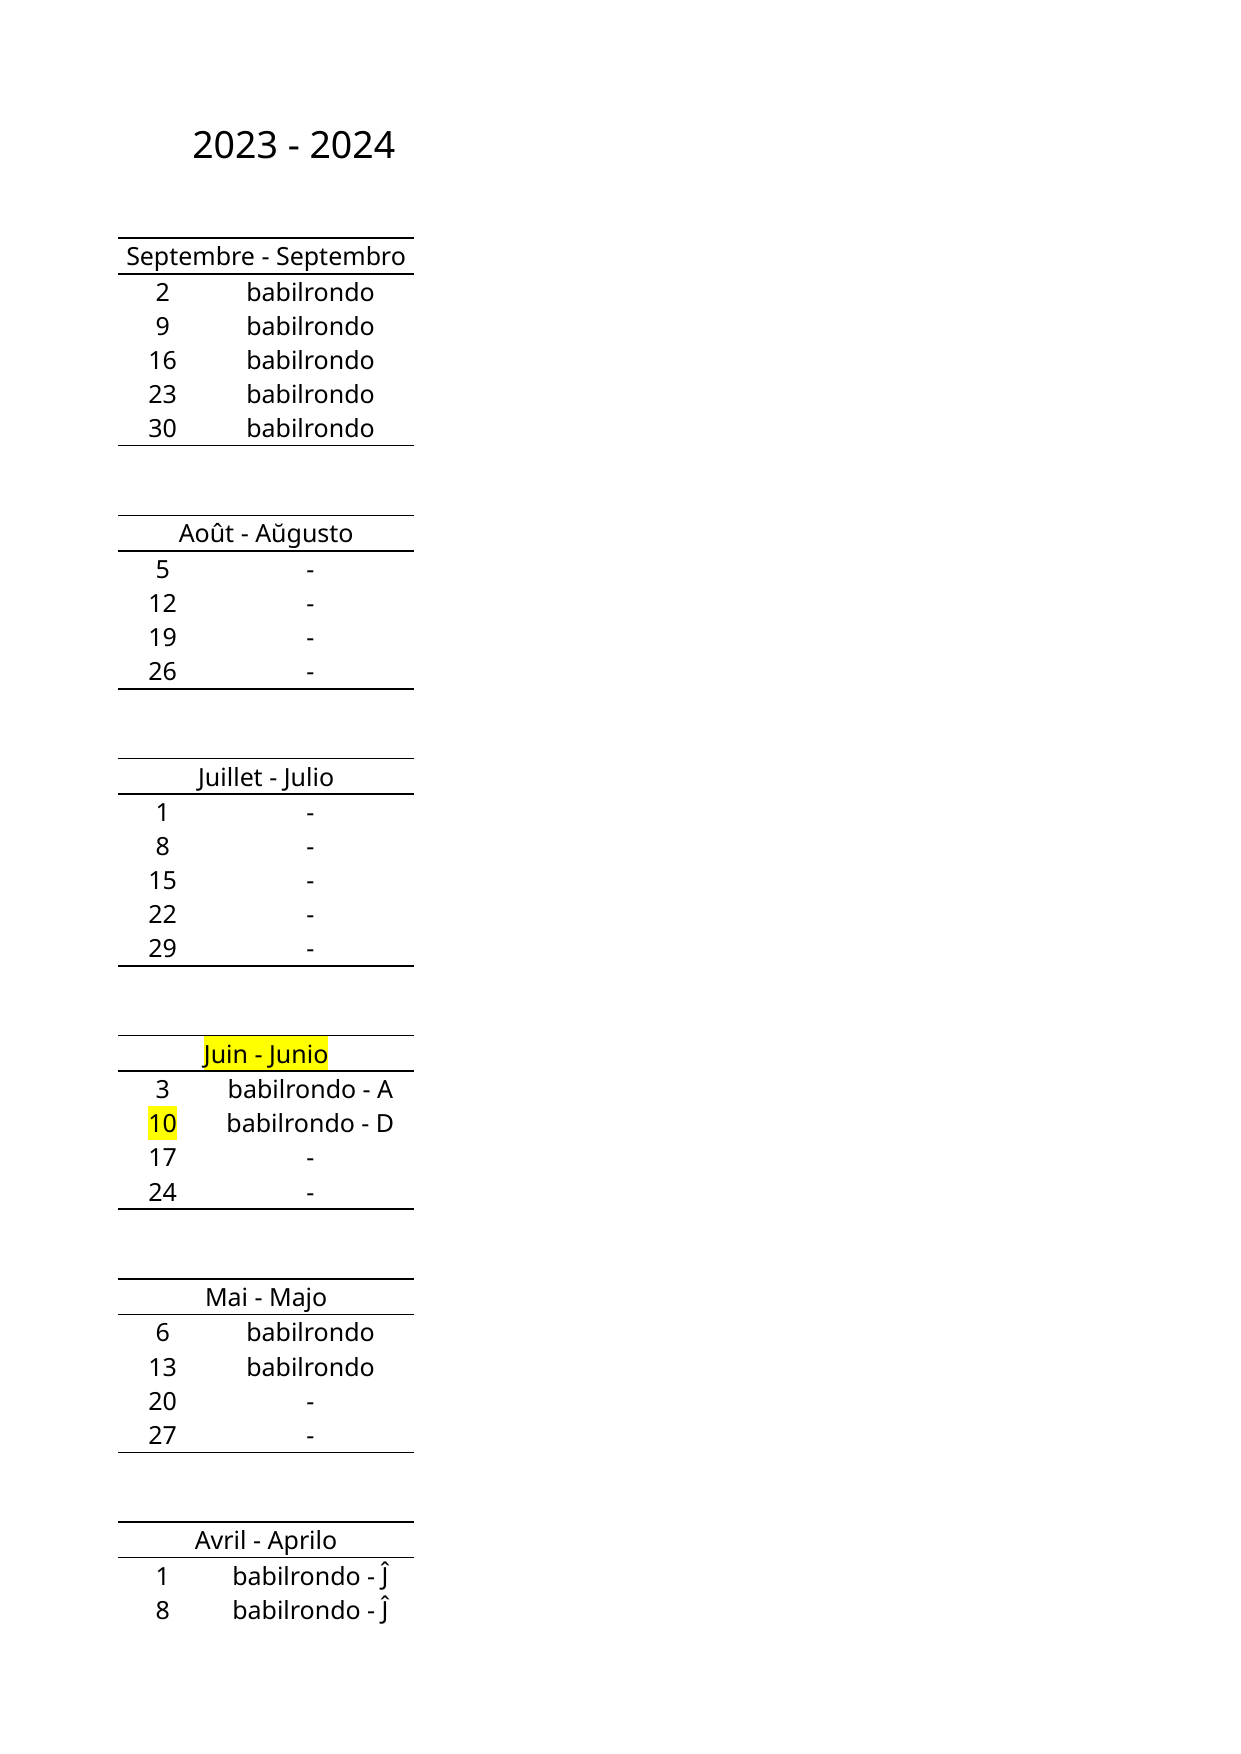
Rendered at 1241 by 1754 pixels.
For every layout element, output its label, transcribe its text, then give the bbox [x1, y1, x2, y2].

table_cell - [207, 829, 414, 863]
table_header Août - Aŭgusto [118, 516, 414, 550]
table_cell 1 [118, 795, 207, 829]
table_cell 20 [118, 1383, 207, 1417]
table_header Juillet - Julio [118, 759, 414, 793]
table_cell - [207, 795, 414, 829]
table_cell - [207, 586, 414, 620]
table_cell - [207, 1383, 414, 1417]
table_cell 2 [118, 275, 207, 308]
table_cell 5 [118, 552, 207, 586]
table_header Mai - Majo [118, 1280, 414, 1313]
table_cell 29 [118, 931, 207, 965]
table_cell babilrondo [207, 309, 414, 343]
table_cell - [207, 1417, 414, 1451]
table_cell 16 [118, 343, 207, 377]
table_cell 6 [118, 1315, 207, 1349]
table_cell 8 [118, 829, 207, 863]
table_cell babilrondo - A [207, 1072, 414, 1106]
table_cell 13 [118, 1349, 207, 1383]
table_cell babilrondo [207, 343, 414, 377]
table_cell - [207, 931, 414, 965]
table_cell babilrondo - D [207, 1106, 414, 1140]
table_cell 1 [118, 1558, 207, 1592]
table_cell 22 [118, 897, 207, 931]
table_cell - [207, 620, 414, 654]
table_cell babilrondo [207, 411, 414, 445]
table_header Avril - Aprilo [118, 1523, 414, 1557]
table_cell 9 [118, 309, 207, 343]
table_cell babilrondo [207, 377, 414, 411]
table_cell babilrondo [207, 275, 414, 308]
table_header Juin - Junio [118, 1036, 414, 1070]
table_cell - [207, 654, 414, 688]
table_cell 24 [118, 1174, 207, 1208]
table_cell 19 [118, 620, 207, 654]
table_cell 26 [118, 654, 207, 688]
table_cell 27 [118, 1417, 207, 1451]
table_cell 30 [118, 411, 207, 445]
table_cell 12 [118, 586, 207, 620]
table_cell - [207, 897, 414, 931]
table_cell 23 [118, 377, 207, 411]
table_cell 15 [118, 863, 207, 897]
table_cell babilrondo - Ĵ [207, 1558, 414, 1592]
table_cell - [207, 1174, 414, 1208]
table_header Septembre - Septembro [118, 239, 414, 273]
table_cell 10 [118, 1106, 207, 1140]
table_cell - [207, 1140, 414, 1174]
table_cell 17 [118, 1140, 207, 1174]
table_cell - [207, 863, 414, 897]
text 2023 - 2024 [118, 118, 1122, 169]
table_cell babilrondo [207, 1315, 414, 1349]
table_cell 3 [118, 1072, 207, 1106]
table_cell babilrondo - Ĵ [207, 1592, 414, 1626]
table_cell - [207, 552, 414, 586]
table_cell 8 [118, 1592, 207, 1626]
table_cell babilrondo [207, 1349, 414, 1383]
